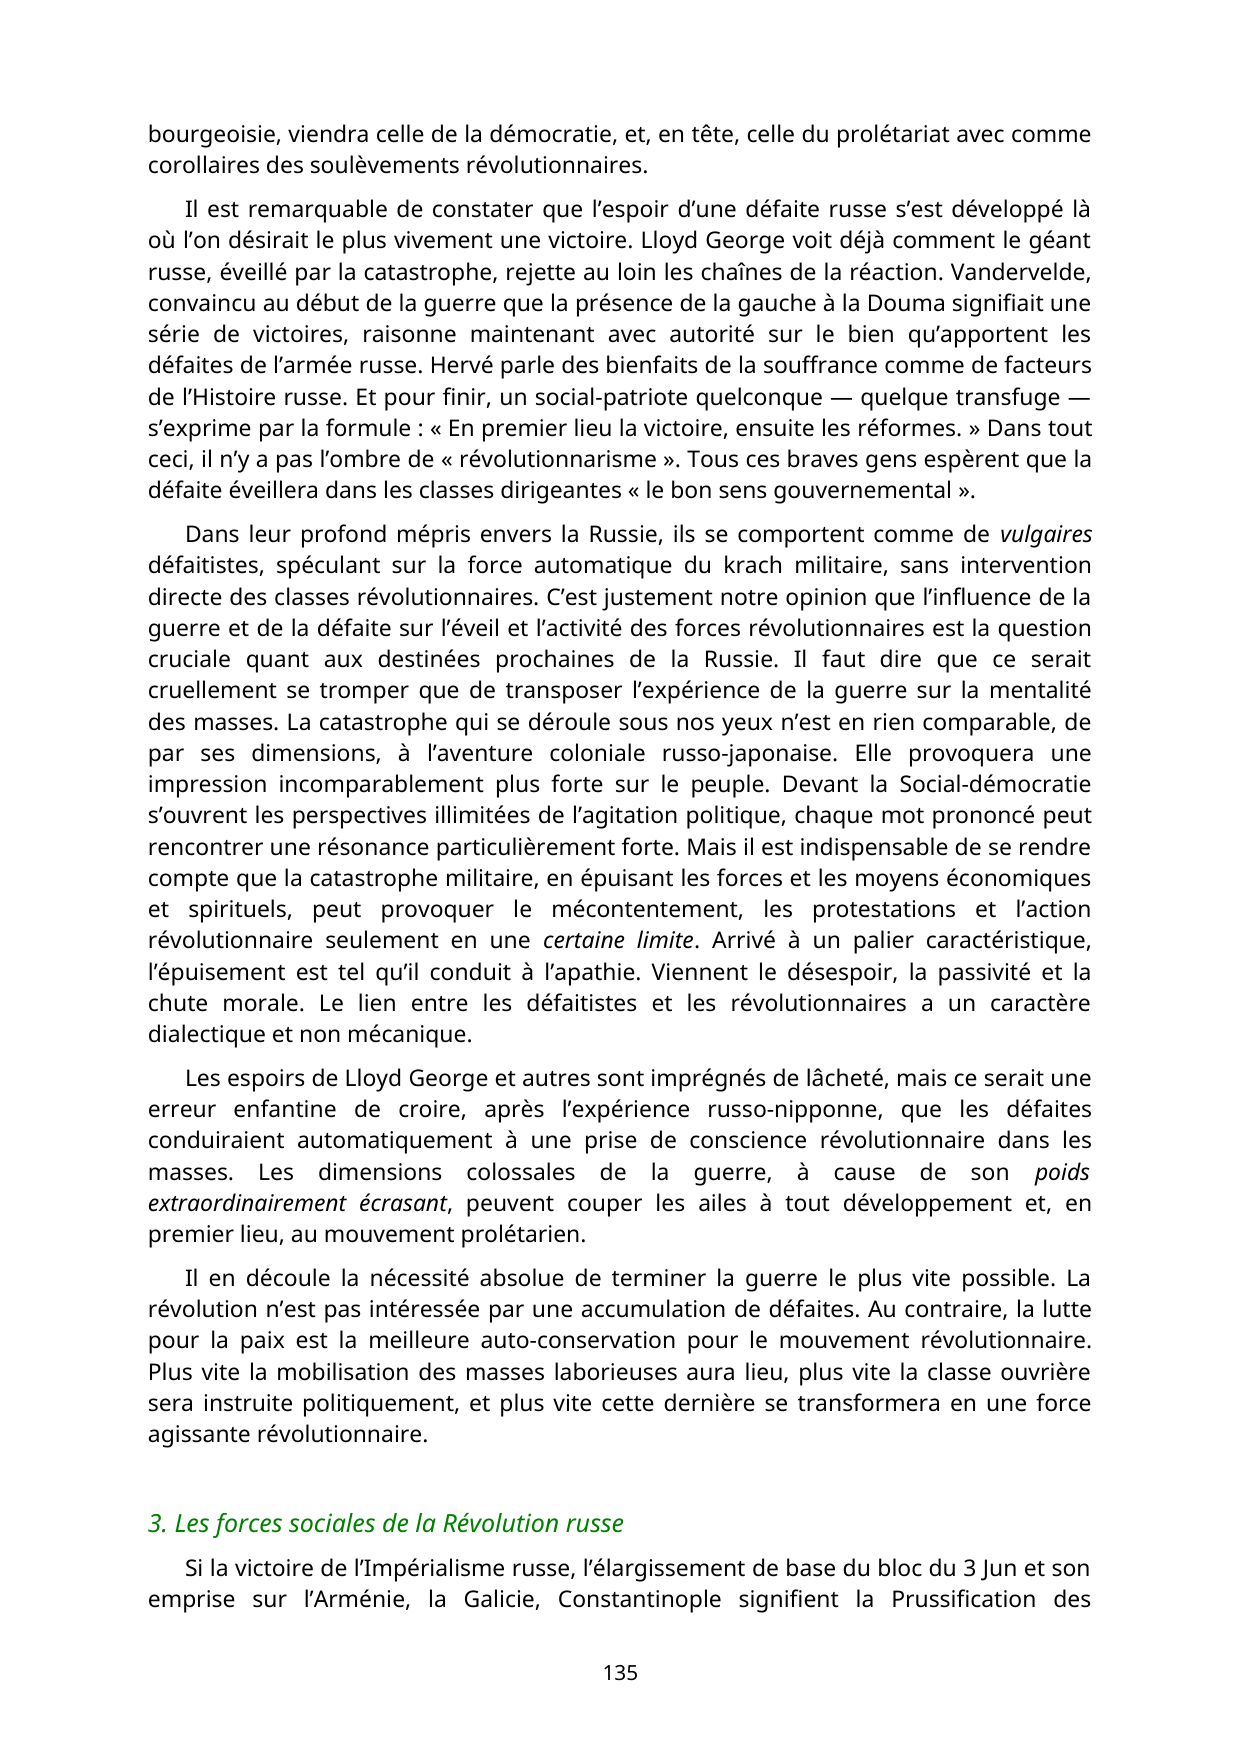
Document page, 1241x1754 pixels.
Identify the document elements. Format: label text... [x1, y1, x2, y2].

text Il en découle la nécessité absolue de terminer la guerre le plus vite possible. La révolution n’est pas intéressée par une accumulation de défaites. Au contraire, la lutte pour la paix est la meilleure auto-conservation pour le mouvement révolutionnaire. Plus vite la mobilisation des masses laborieuses aura lieu, plus vite la classe ouvrière sera instruite politiquement, et plus vite cette dernière se transformera en une force agissante révolutionnaire. [148, 1262, 1093, 1449]
text Si la victoire de l’Impérialisme russe, l’élargissement de base du bloc du 3 Jun et son emprise sur l’Arménie, la Galicie, Constantinople signifient la Prussification des [148, 1552, 1093, 1615]
text 3. Les forces sociales de la Révolution russe [148, 1506, 1093, 1540]
text Les espoirs de Lloyd George et autres sont imprégnés de lâcheté, mais ce serait une erreur enfantine de croire, après l’expérience russo-nipponne, que les défaites conduiraient automatiquement à une prise de conscience révolutionnaire dans les masses. Les dimensions colossales de la guerre, à cause de son poids extraordinairement écrasant, peuvent couper les ailes à tout développement et, en premier lieu, au mouvement prolétarien. [148, 1062, 1093, 1249]
text Dans leur profond mépris envers la Russie, ils se comportent comme de vulgaires défaitistes, spéculant sur la force automatique du krach militaire, sans intervention directe des classes révolutionnaires. C’est justement notre opinion que l’influence de la guerre et de la défaite sur l’éveil et l’activité des forces révolutionnaires est la question cruciale quant aux destinées prochaines de la Russie. Il faut dire que ce serait cruellement se tromper que de transposer l’expérience de la guerre sur la mentalité des masses. La catastrophe qui se déroule sous nos yeux n’est en rien comparable, de par ses dimensions, à l’aventure coloniale russo-japonaise. Elle provoquera une impression incomparablement plus forte sur le peuple. Devant la Social-démocratie s’ouvrent les perspectives illimitées de l’agitation politique, chaque mot prononcé peut rencontrer une résonance particulièrement forte. Mais il est indispensable de se rendre compte que la catastrophe militaire, en épuisant les forces et les moyens économiques et spirituels, peut provoquer le mécontentement, les protestations et l’action révolutionnaire seulement en une certaine limite. Arrivé à un palier caractéristique, l’épuisement est tel qu’il conduit à l’apathie. Viennent le désespoir, la passivité et la chute morale. Le lien entre les défaitistes et les révolutionnaires a un caractère dialectique et non mécanique. [148, 518, 1093, 1049]
text Il est remarquable de constater que l’espoir d’une défaite russe s’est développé là où l’on désirait le plus vivement une victoire. Lloyd George voit déjà comment le géant russe, éveillé par la catastrophe, rejette au loin les chaînes de la réaction. Vandervelde, convaincu au début de la guerre que la présence de la gauche à la Douma signifiait une série de victoires, raisonne maintenant avec autorité sur le bien qu’apportent les défaites de l’armée russe. Hervé parle des bienfaits de la souffrance comme de facteurs de l’Histoire russe. Et pour finir, un social-patriote quelconque — quelque transfuge — s’exprime par la formule : « En premier lieu la victoire, ensuite les réformes. » Dans tout ceci, il n’y a pas l’ombre de « révolutionnarisme ». Tous ces braves gens espèrent que la défaite éveillera dans les classes dirigeantes « le bon sens gouvernemental ». [148, 193, 1093, 506]
text bourgeoisie, viendra celle de la démocratie, et, en tête, celle du prolétariat avec comme corollaires des soulèvements révolutionnaires. [148, 118, 1093, 181]
